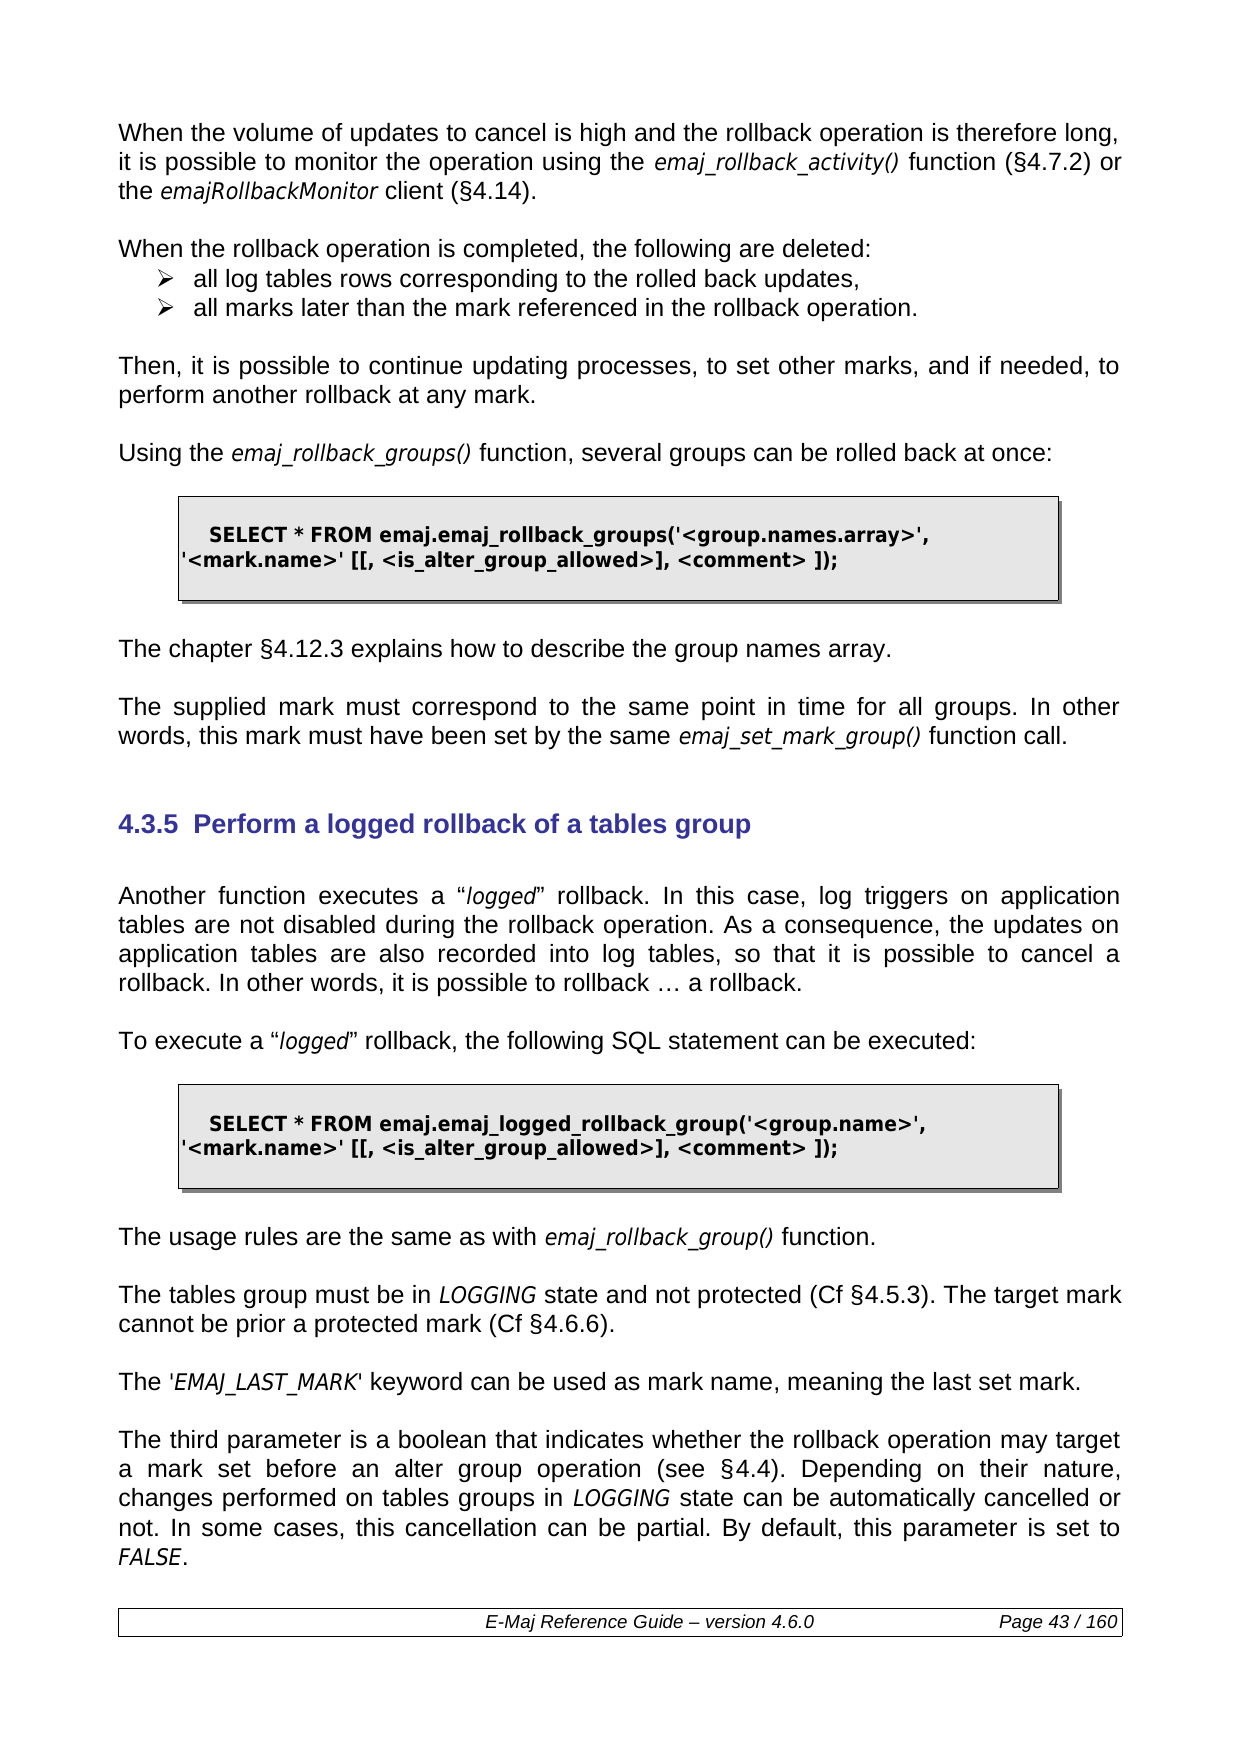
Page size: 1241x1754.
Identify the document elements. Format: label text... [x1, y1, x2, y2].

text The tables group must be in LOGGING state and not protected (Cf §4.5.3). The target mark cannot be prior a protected mark (Cf §4.6.6). [118, 1280, 1122, 1338]
text The supplied mark must correspond to the same point in time for all groups. In other words, this mark must have been set by the same emaj_set_mark_group() function call. [118, 692, 1122, 750]
list all log tables rows corresponding to the rolled back updates, [156, 263, 1122, 292]
text SELECT * FROM emaj.emaj_rollback_groups('<group.names.array>', '<mark.name>' [[, <is_alter_group_allowed>], <comment> ]); [179, 520, 1058, 569]
text SELECT * FROM emaj.emaj_logged_rollback_group('<group.name>', '<mark.name>' [[, <is_alter_group_allowed>], <comment> ]); [179, 1108, 1058, 1157]
text The chapter §4.12.3 explains how to describe the group names array. [118, 634, 1122, 663]
text The third parameter is a boolean that indicates whether the rollback operation may target a mark set before an alter group operation (see §4.4). Depending on their nature, changes performed on tables groups in LOGGING state can be automatically cancelled or not. In some cases, this cancellation can be partial. By default, this parameter is set to FALSE. [118, 1425, 1122, 1571]
list all marks later than the mark referenced in the rollback operation. [156, 292, 1122, 322]
text When the rollback operation is completed, the following are deleted: [118, 234, 1122, 263]
text The 'EMAJ_LAST_MARK' keyword can be used as mark name, meaning the last set mark. [118, 1367, 1122, 1396]
text When the volume of updates to cancel is high and the rollback operation is therefore long, it is possible to monitor the operation using the emaj_rollback_activity() function (§4.7.2) or the emajRollbackMonitor client (§4.14). [118, 118, 1122, 205]
subtitle Perform a logged rollback of a tables group [118, 808, 1122, 839]
text Another function executes a “logged” rollback. In this case, log triggers on application tables are not disabled during the rollback operation. As a consequence, the updates on application tables are also recorded into log tables, so that it is possible to cancel a rollback. In other words, it is possible to rollback … a rollback. [118, 881, 1122, 997]
text Using the emaj_rollback_groups() function, several groups can be rolled back at once: [118, 438, 1122, 467]
text The usage rules are the same as with emaj_rollback_group() function. [118, 1222, 1122, 1251]
text Then, it is possible to continue updating processes, to set other marks, and if needed, to perform another rollback at any mark. [118, 351, 1122, 409]
text To execute a “logged” rollback, the following SQL statement can be executed: [118, 1026, 1122, 1055]
